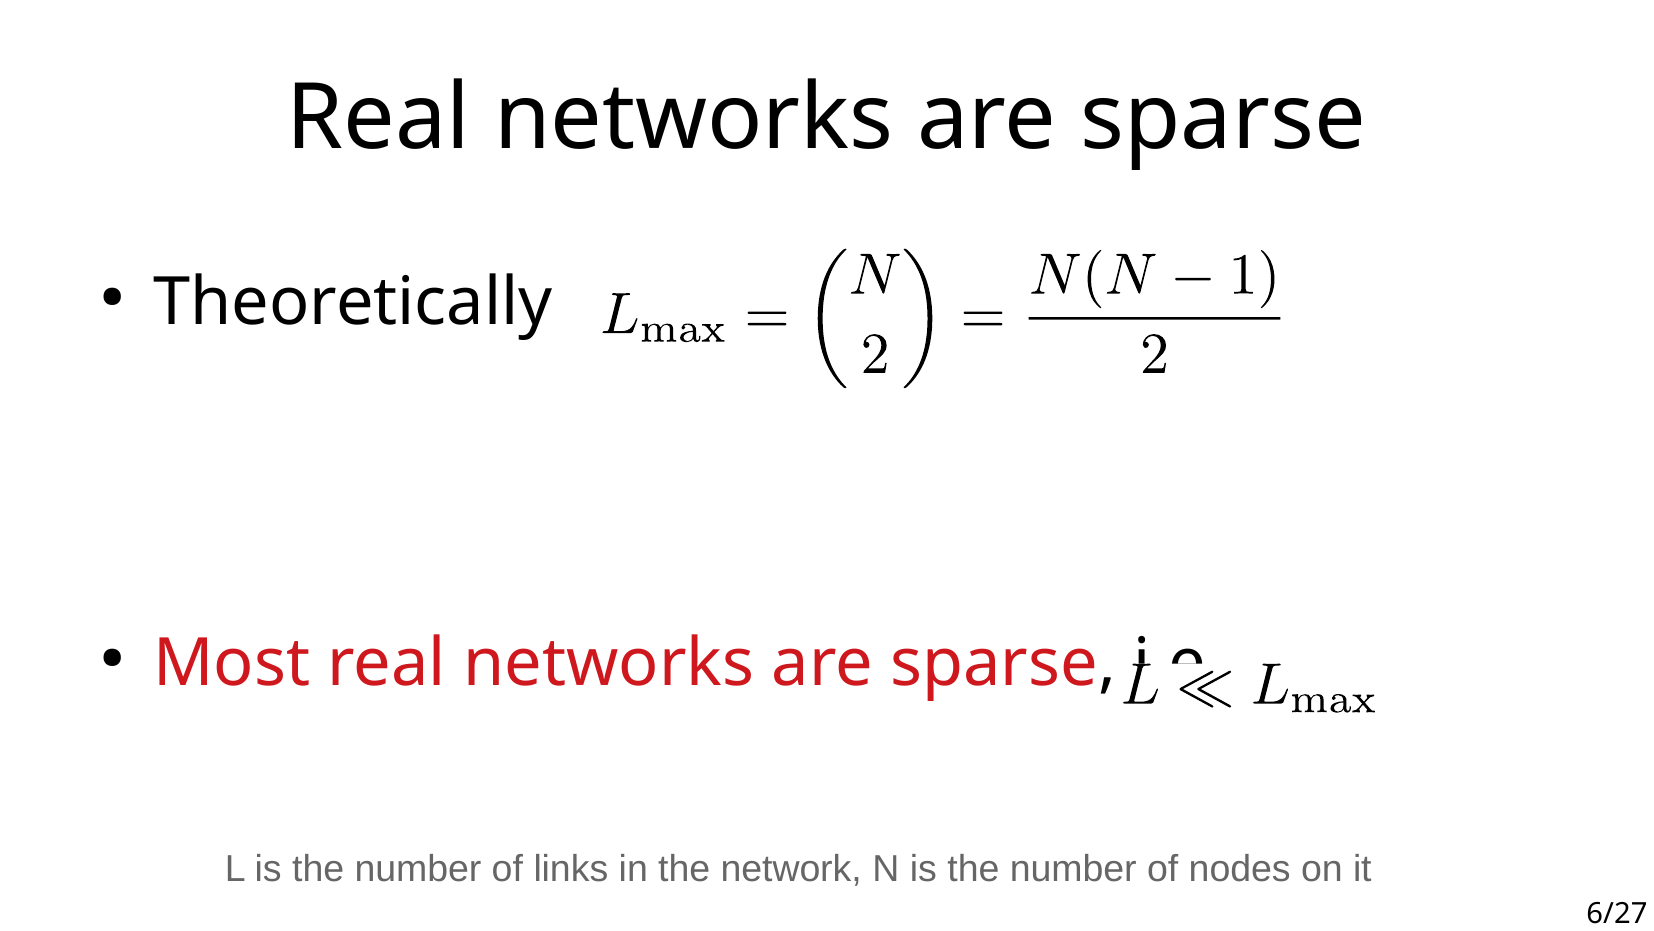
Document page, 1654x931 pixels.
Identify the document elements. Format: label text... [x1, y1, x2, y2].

title Real networks are sparse [82, 1, 1571, 226]
text_box [600, 248, 1281, 389]
text_box [1120, 663, 1376, 713]
list Theoretically Most real networks are sparse, i.e., [82, 253, 1571, 793]
text_box L is the number of links in the network, N is the number of nodes on it [210, 840, 1546, 897]
